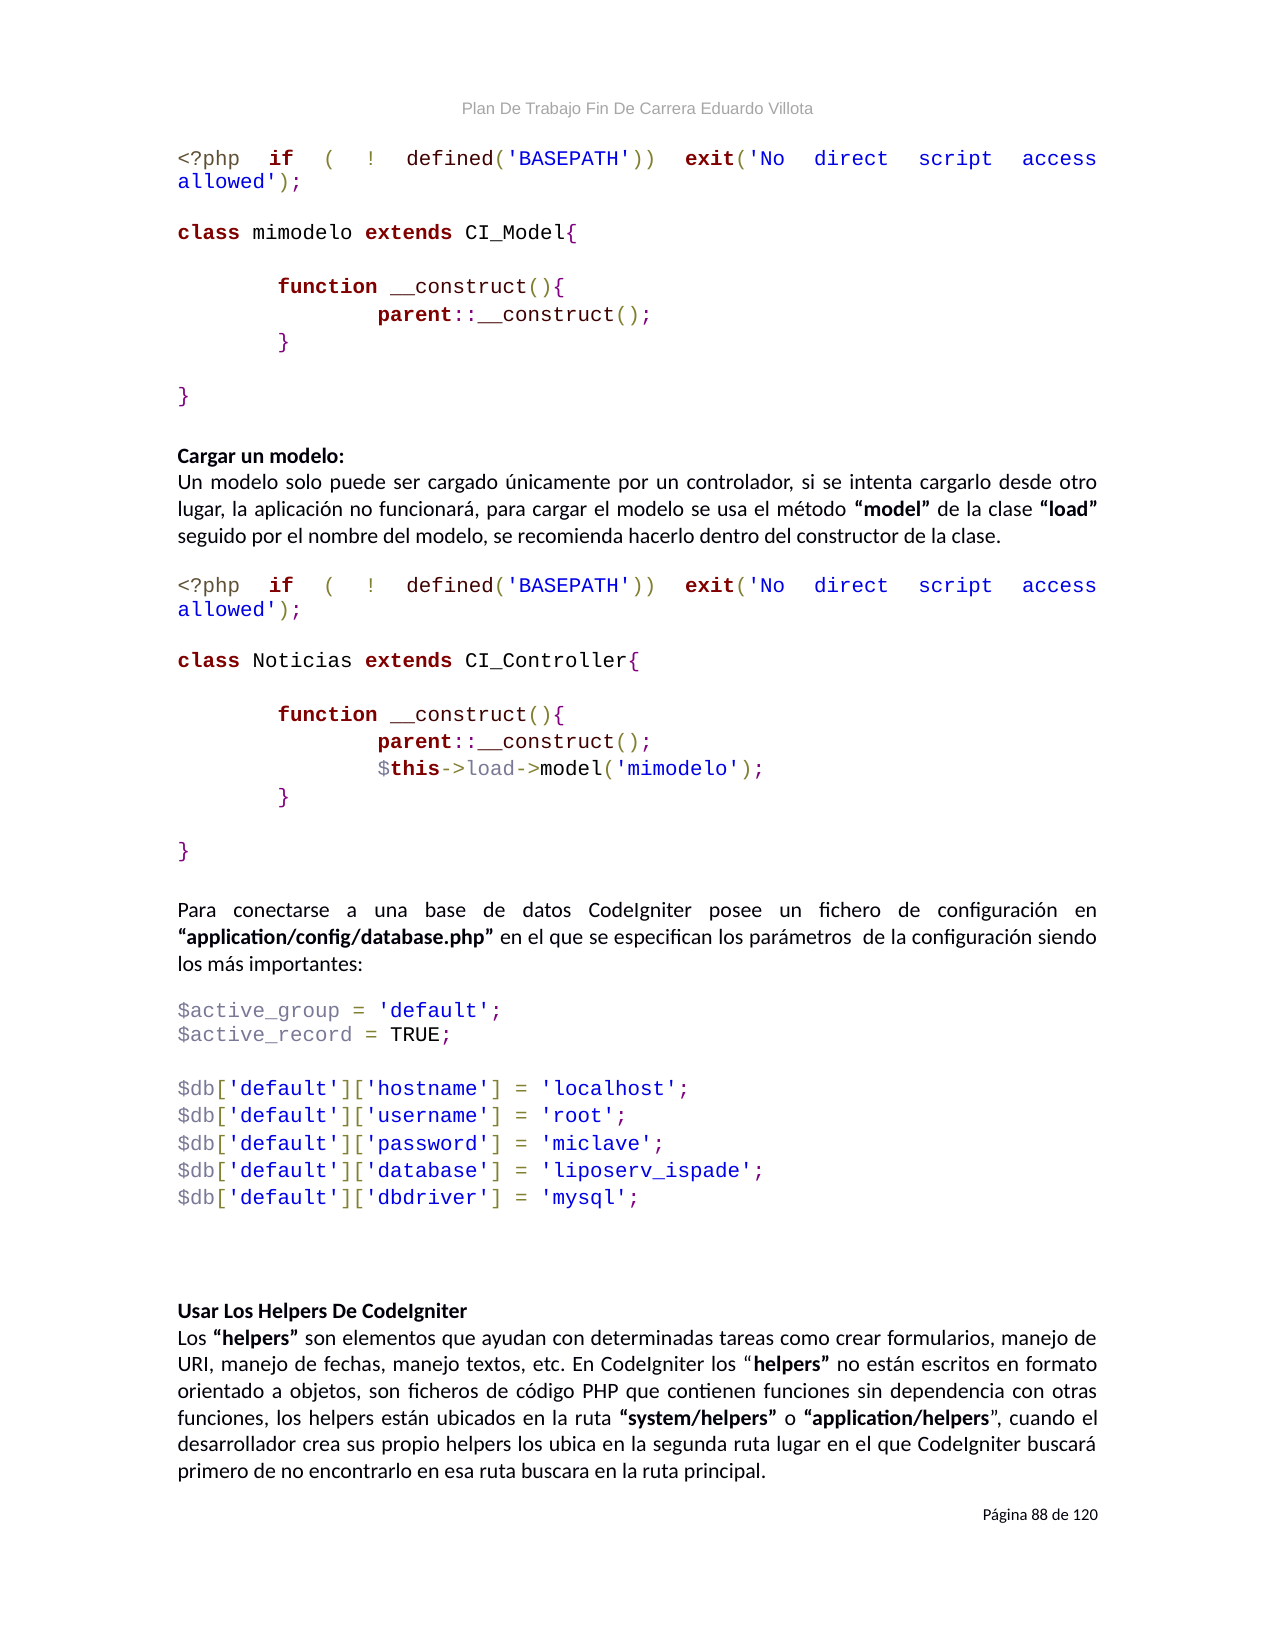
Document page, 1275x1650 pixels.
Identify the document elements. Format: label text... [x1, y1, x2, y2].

text $active_record = TRUE; [177, 1024, 1098, 1048]
text } [177, 786, 1098, 809]
text $db['default']['password'] = 'miclave'; [177, 1133, 1098, 1156]
text $this->load->model('mimodelo'); [177, 758, 1098, 782]
text Usar Los Helpers De CodeIgniter [177, 1297, 1098, 1324]
text $db['default']['hostname'] = 'localhost'; [177, 1078, 1098, 1102]
text <?php if ( ! defined('BASEPATH')) exit('No direct script access allowed'); [177, 575, 1098, 622]
text Un modelo solo puede ser cargado únicamente por un controlador, si se intenta cargarlo desde otro lugar, la aplicación no funcionará, para cargar el modelo se usa el método “model” de la clase “load” seguido por el nombre del modelo, se recomienda hacerlo dentro del constructor de la clase. [177, 468, 1098, 548]
text Los “helpers” son elementos que ayudan con determinadas tareas como crear formularios, manejo de URI, manejo de fechas, manejo textos, etc. En CodeIgniter los “helpers” no están escritos en formato orientado a objetos, son ficheros de código PHP que contienen funciones sin dependencia con otras funciones, los helpers están ubicados en la ruta “system/helpers” o “application/helpers”, cuando el desarrollador crea sus propio helpers los ubica en la segunda ruta lugar en el que CodeIgniter buscará primero de no encontrarlo en esa ruta buscara en la ruta principal. [177, 1324, 1098, 1484]
text parent::__construct(); [177, 731, 1098, 755]
text } [177, 331, 1098, 354]
text $active_group = 'default'; [177, 1000, 1098, 1024]
text } [177, 385, 1098, 409]
text class mimodelo extends CI_Model{ [177, 222, 1098, 246]
text function __construct(){ [177, 704, 1098, 728]
text class Noticias extends CI_Controller{ [177, 650, 1098, 673]
text parent::__construct(); [177, 304, 1098, 327]
text <?php if ( ! defined('BASEPATH')) exit('No direct script access allowed'); [177, 148, 1098, 195]
text $db['default']['dbdriver'] = 'mysql'; [177, 1187, 1098, 1211]
text } [177, 840, 1098, 864]
text $db['default']['username'] = 'root'; [177, 1106, 1098, 1129]
text function __construct(){ [177, 276, 1098, 300]
text Para conectarse a una base de datos CodeIgniter posee un fichero de configuración en “application/config/database.php” en el que se especifican los parámetros de la configuración siendo los más importantes: [177, 897, 1098, 977]
text $db['default']['database'] = 'liposerv_ispade'; [177, 1160, 1098, 1183]
text Cargar un modelo: [177, 442, 1098, 468]
